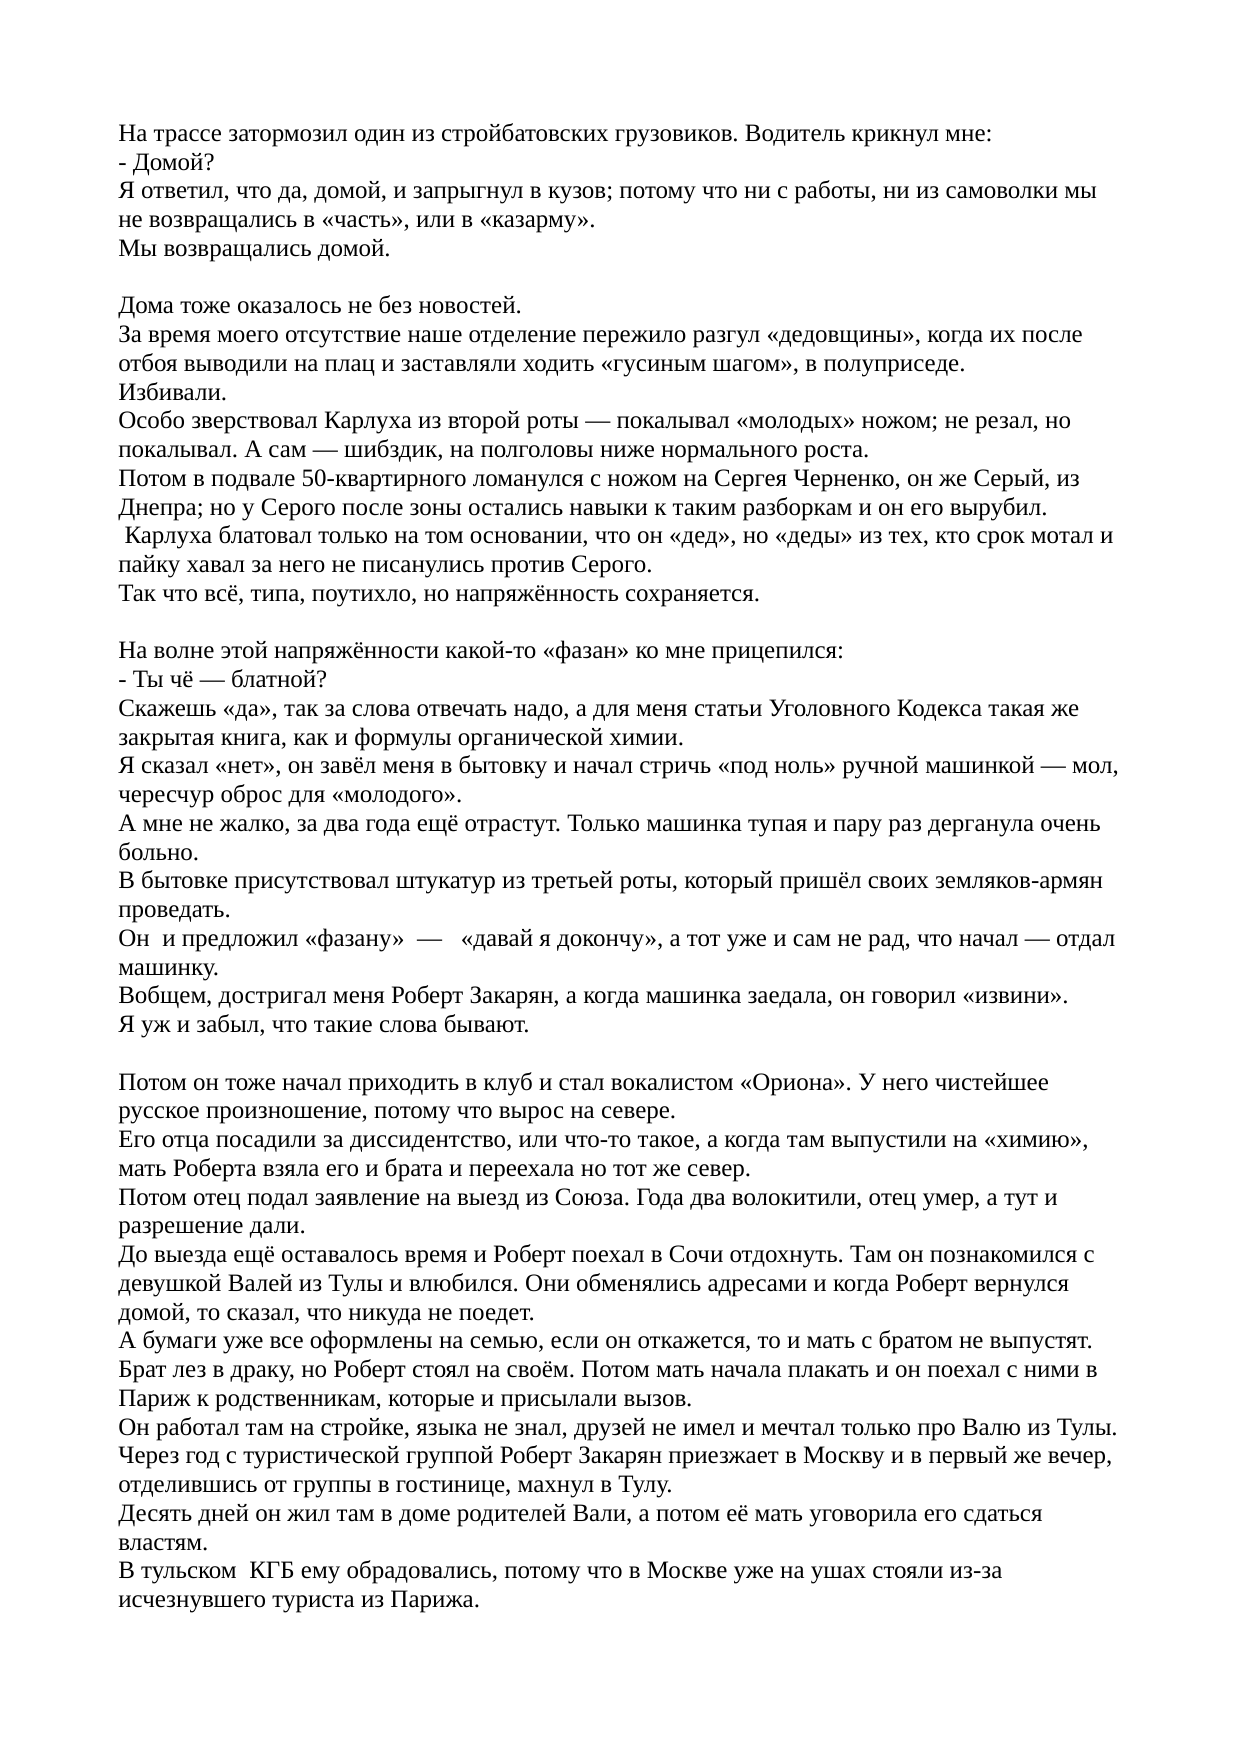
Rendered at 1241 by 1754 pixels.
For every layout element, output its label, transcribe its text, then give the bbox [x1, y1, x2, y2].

text Он работал там на стройке, языка не знал, друзей не имел и мечтал только про Валю из Тулы. [118, 1412, 1122, 1441]
text Скажешь «да», так за слова отвечать надо, а для меня статьи Уголовного Кодекса такая же закрытая книга, как и формулы органической химии. [118, 693, 1122, 751]
text Его отца посадили за диссидентство, или что-то такое, а когда там выпустили на «химию», мать Роберта взяла его и брата и переехала но тот же север. [118, 1124, 1122, 1182]
text Вобщем, достригал меня Роберт Закарян, а когда машинка заедала, он говорил «извини». [118, 981, 1122, 1009]
text Мы возвращались домой. [118, 233, 1122, 262]
text Потом в подвале 50-квартирного ломанулся с ножом на Сергея Черненко, он же Серый, из Днепра; но у Серого после зоны остались навыки к таким разборкам и он его вырубил. [118, 463, 1122, 521]
text Он и предложил «фазану» — «давай я докончу», а тот уже и сам не рад, что начал — отдал машинку. [118, 923, 1122, 981]
text Особо зверствовал Карлуха из второй роты — покалывал «молодых» ножом; не резал, но покалывал. А сам — шибздик, на полголовы ниже нормального роста. [118, 406, 1122, 463]
text Десять дней он жил там в доме родителей Вали, а потом её мать уговорила его сдаться властям. [118, 1498, 1122, 1556]
text Потом отец подал заявление на выезд из Союза. Года два волокитили, отец умер, а тут и разрешение дали. [118, 1182, 1122, 1239]
text В тульском КГБ ему обрадовались, потому что в Москве уже на ушах стояли из-за исчезнувшего туриста из Парижа. [118, 1556, 1122, 1613]
text В бытовке присутствовал штукатур из третьей роты, который пришёл своих земляков-армян проведать. [118, 866, 1122, 923]
text Дома тоже оказалось не без новостей. [118, 291, 1122, 319]
text Через год с туристической группой Роберт Закарян приезжает в Москву и в первый же вечер, отделившись от группы в гостинице, махнул в Тулу. [118, 1441, 1122, 1498]
text Брат лез в драку, но Роберт стоял на своём. Потом мать начала плакать и он поехал с ними в Париж к родственникам, которые и присылали вызов. [118, 1354, 1122, 1412]
text До выезда ещё оставалось время и Роберт поехал в Сочи отдохнуть. Там он познакомился с девушкой Валей из Тулы и влюбился. Они обменялись адресами и когда Роберт вернулся домой, то сказал, что никуда не поедет. [118, 1239, 1122, 1326]
text Я ответил, что да, домой, и запрыгнул в кузов; потому что ни с работы, ни из самоволки мы не возвращались в «часть», или в «казарму». [118, 176, 1122, 233]
text А мне не жалко, за два года ещё отрастут. Только машинка тупая и пару раз дерганула очень больно. [118, 808, 1122, 866]
text А бумаги уже все оформлены на семью, если он откажется, то и мать с братом не выпустят. [118, 1326, 1122, 1354]
text Избивали. [118, 377, 1122, 406]
text Я уж и забыл, что такие слова бывают. [118, 1009, 1122, 1038]
text За время моего отсутствие наше отделение пережило разгул «дедовщины», когда их после отбоя выводили на плац и заставляли ходить «гусиным шагом», в полуприседе. [118, 319, 1122, 377]
text Так что всё, типа, поутихло, но напряжённость сохраняется. [118, 578, 1122, 607]
text - Домой? [118, 147, 1122, 176]
text Я сказал «нет», он завёл меня в бытовку и начал стричь «под ноль» ручной машинкой — мол, чересчур оброс для «молодого». [118, 751, 1122, 808]
text На трассе затормозил один из стройбатовских грузовиков. Водитель крикнул мне: [118, 118, 1122, 147]
text Карлуха блатовал только на том основании, что он «дед», но «деды» из тех, кто срок мотал и пайку хавал за него не писанулись против Серого. [118, 521, 1122, 578]
text Потом он тоже начал приходить в клуб и стал вокалистом «Ориона». У него чистейшее русское произношение, потому что вырос на севере. [118, 1067, 1122, 1124]
text - Ты чё — блатной? [118, 664, 1122, 693]
text На волне этой напряжённости какой-то «фазан» ко мне прицепился: [118, 636, 1122, 664]
